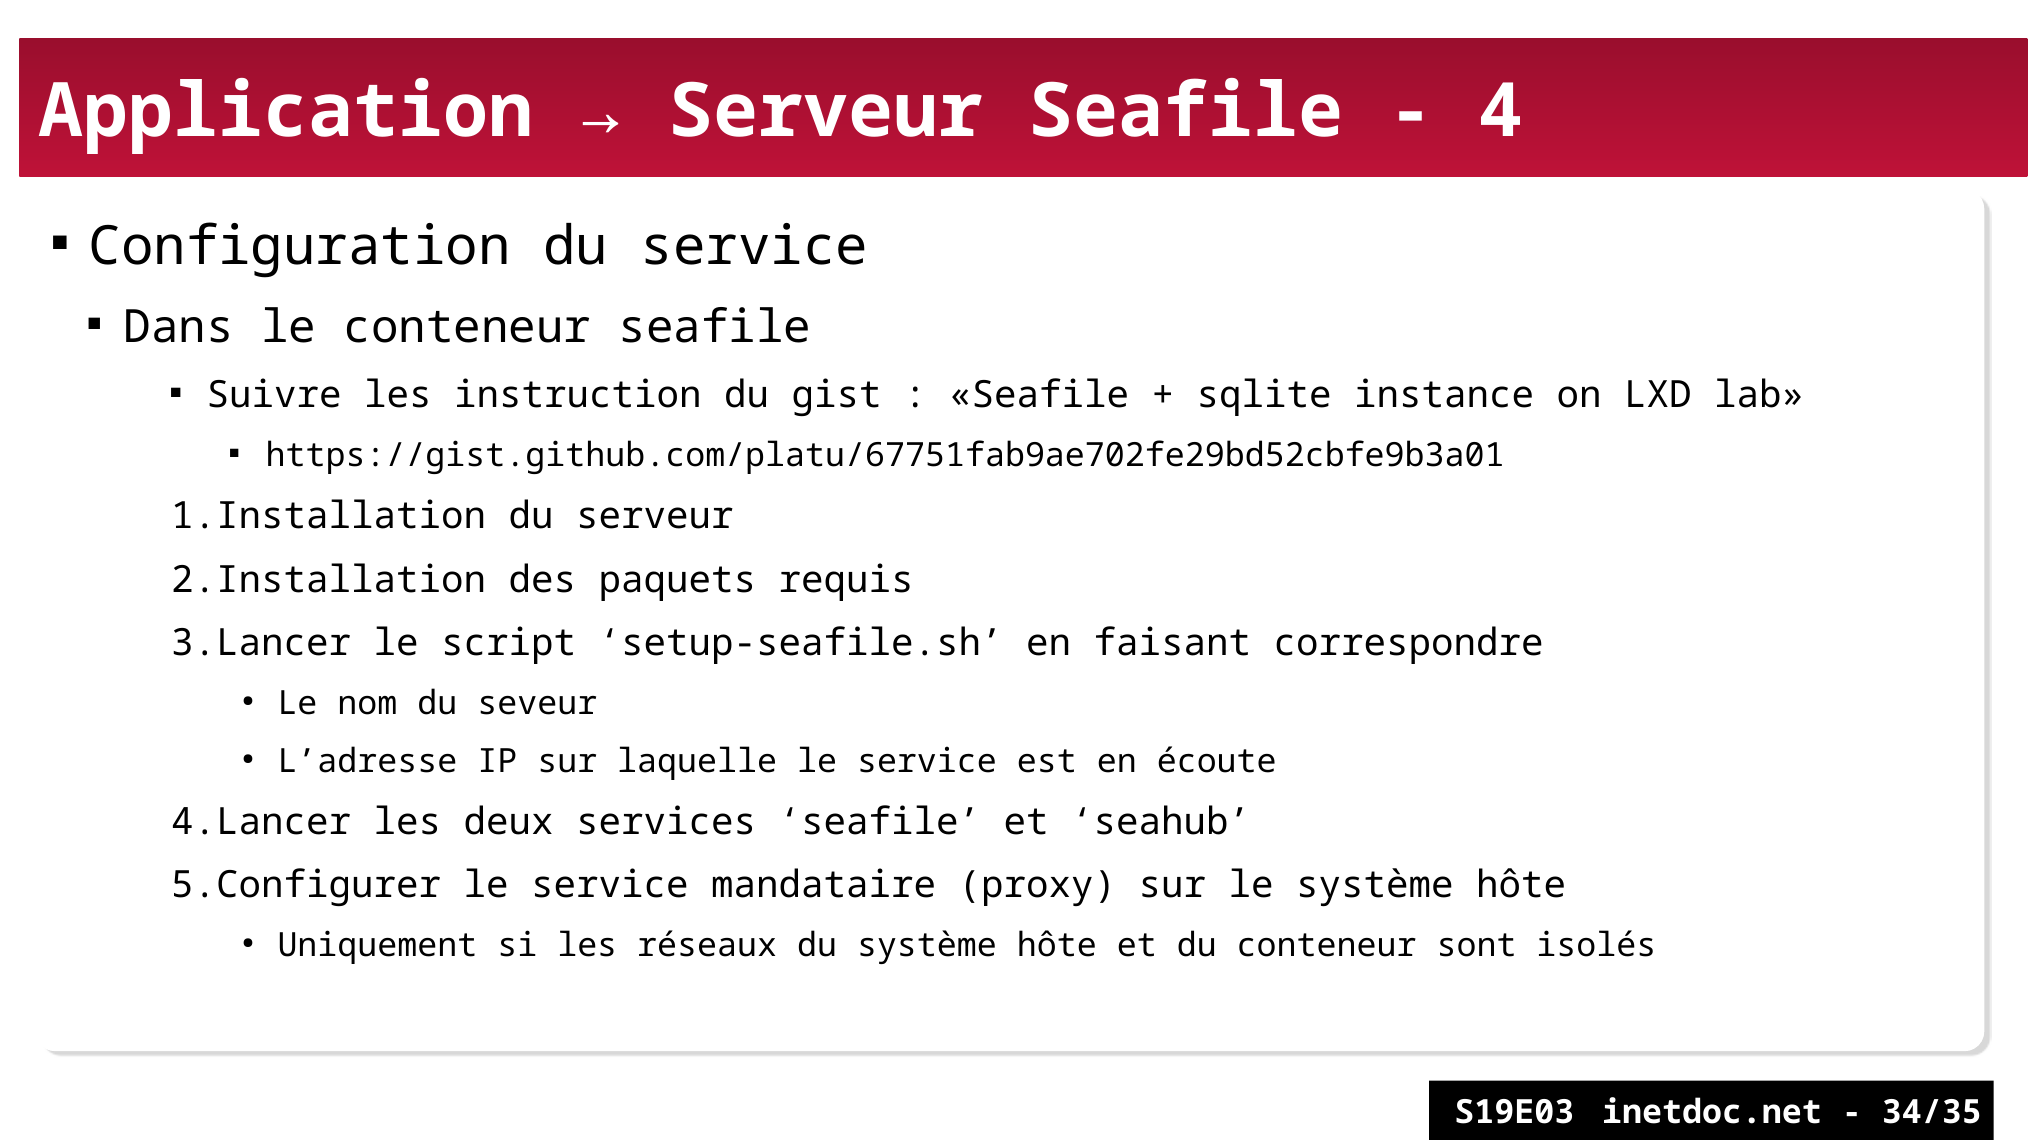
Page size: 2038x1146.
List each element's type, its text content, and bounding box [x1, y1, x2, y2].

text_box Configuration du service Dans le conteneur seafile Suivre les instruction du gist : «Seafile + sqlite instance on LXD lab» https://gist.github.com/platu/67751fab9ae702fe29bd52cbfe9b3a01 Installation du serveur Installation des paquets requis Lancer le script ‘setup-seafile.sh’ en faisant correspondre Le nom du seveur L’adresse IP sur laquelle le service est en écoute Lancer les deux services ‘seafile’ et ‘seahub’ Configurer le service mandataire (proxy) sur le système hôte Uniquement si les réseaux du système hôte et du conteneur sont isolés [35, 188, 1985, 1052]
text_box S19E03 inetdoc.net - <numéro>/35 [1429, 1080, 1994, 1140]
text_box Application → Serveur Seafile - 4 [19, 38, 2028, 177]
